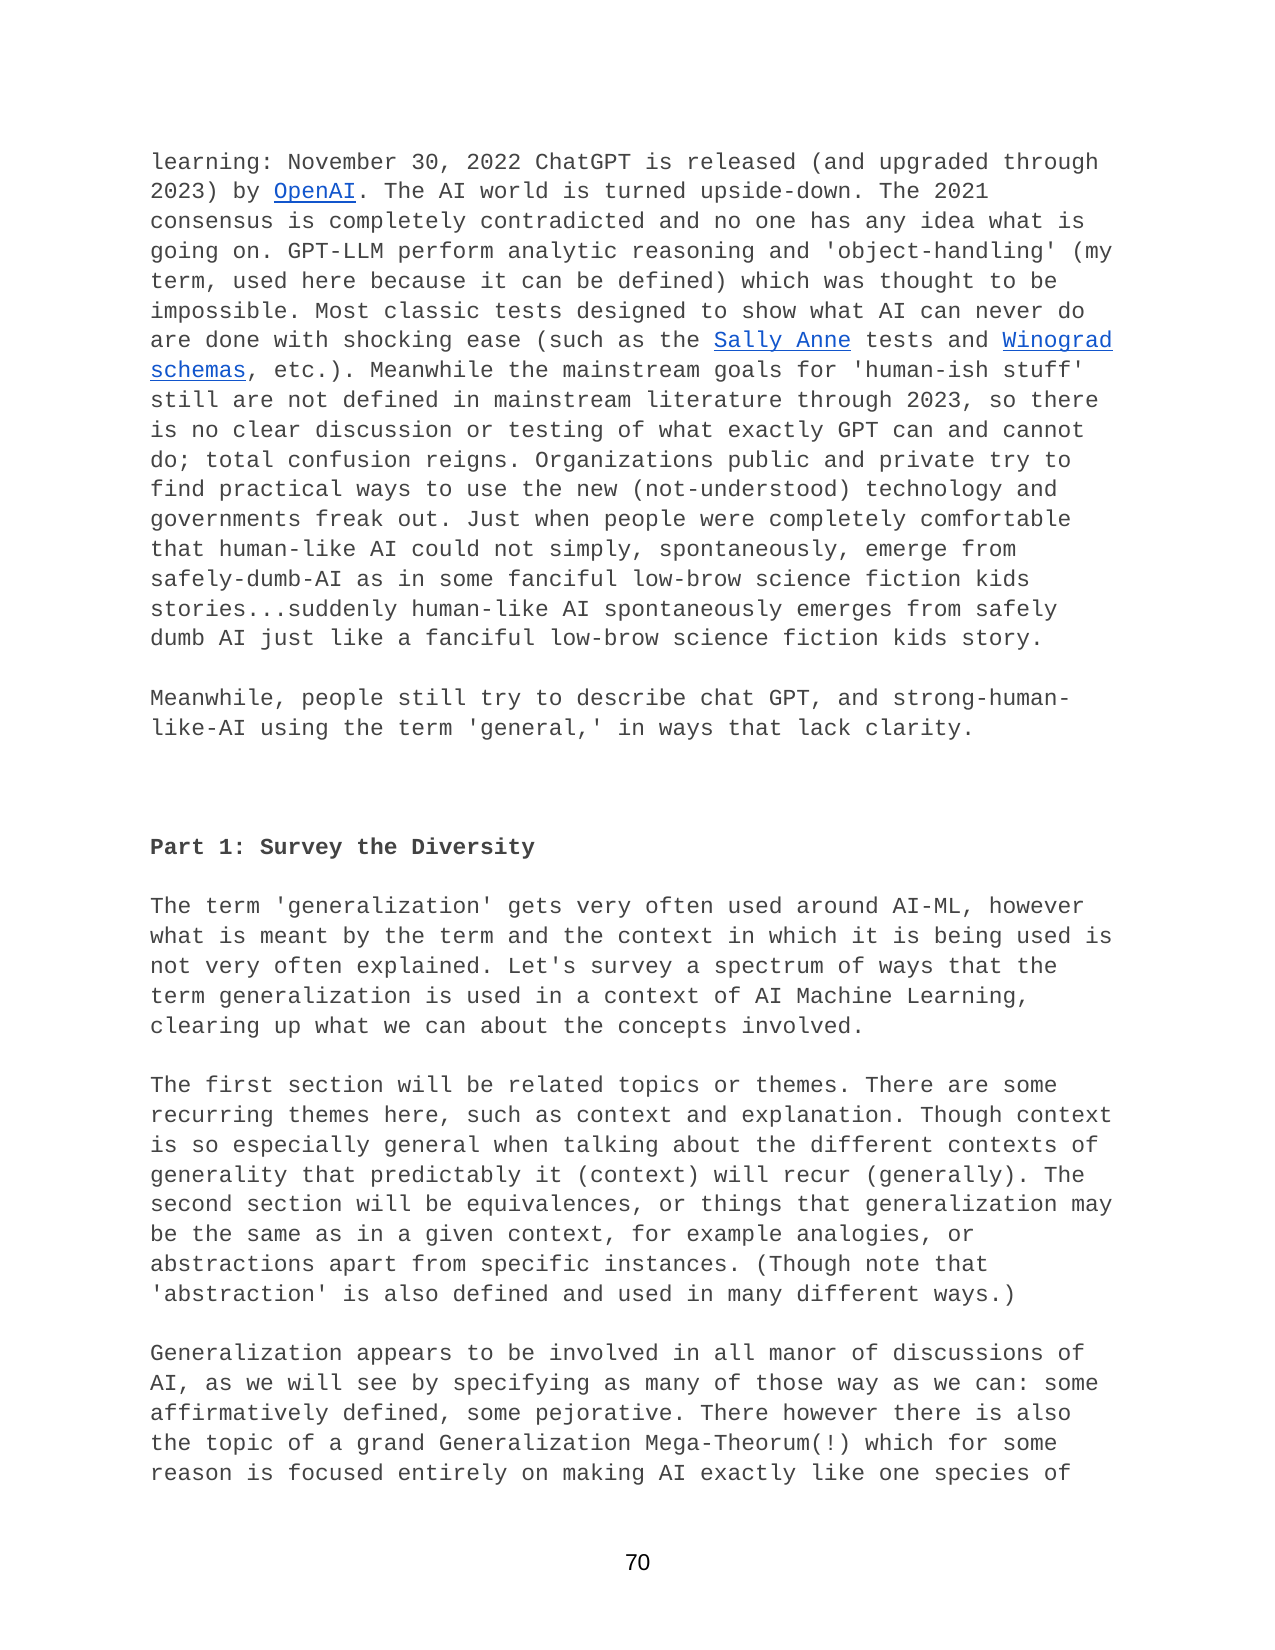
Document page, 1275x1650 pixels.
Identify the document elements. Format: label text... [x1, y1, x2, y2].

text learning: November 30, 2022 ChatGPT is released (and upgraded through 2023) by OpenAI. The AI world is turned upside-down. The 2021 consensus is completely contradicted and no one has any idea what is going on. GPT-LLM perform analytic reasoning and 'object-handling' (my term, used here because it can be defined) which was thought to be impossible. Most classic tests designed to show what AI can never do are done with shocking ease (such as the Sally Anne tests and Winograd schemas, etc.). Meanwhile the mainstream goals for 'human-ish stuff' still are not defined in mainstream literature through 2023, so there is no clear discussion or testing of what exactly GPT can and cannot do; total confusion reigns. Organizations public and private try to find practical ways to use the new (not-understood) technology and governments freak out. Just when people were completely comfortable that human-like AI could not simply, spontaneously, emerge from safely-dumb-AI as in some fanciful low-brow science fiction kids stories...suddenly human-like AI spontaneously emerges from safely dumb AI just like a fanciful low-brow science fiction kids story. [150, 150, 1125, 653]
text The first section will be related topics or themes. There are some recurring themes here, such as context and explanation. Though context is so especially general when talking about the different contexts of generality that predictably it (context) will recur (generally). The second section will be equivalences, or things that generalization may be the same as in a given context, for example analogies, or abstractions apart from specific instances. (Though note that 'abstraction' is also defined and used in many different ways.) [150, 1073, 1125, 1308]
text The term 'generalization' gets very often used around AI-ML, however what is meant by the term and the context in which it is being used is not very often explained. Let's survey a spectrum of ways that the term generalization is used in a context of AI Machine Learning, clearing up what we can about the concepts involved. [150, 895, 1125, 1040]
text Generalization appears to be involved in all manor of discussions of AI, as we will see by specifying as many of those way as we can: some affirmatively defined, some pejorative. There however there is also the topic of a grand Generalization Mega-Theorum(!) which for some reason is focused entirely on making AI exactly like one species of [150, 1342, 1125, 1487]
text Meanwhile, people still try to describe chat GPT, and strong-human-like-AI using the term 'general,' in ways that lack clarity. [150, 686, 1125, 742]
text Part 1: Survey the Diversity [150, 835, 1125, 861]
